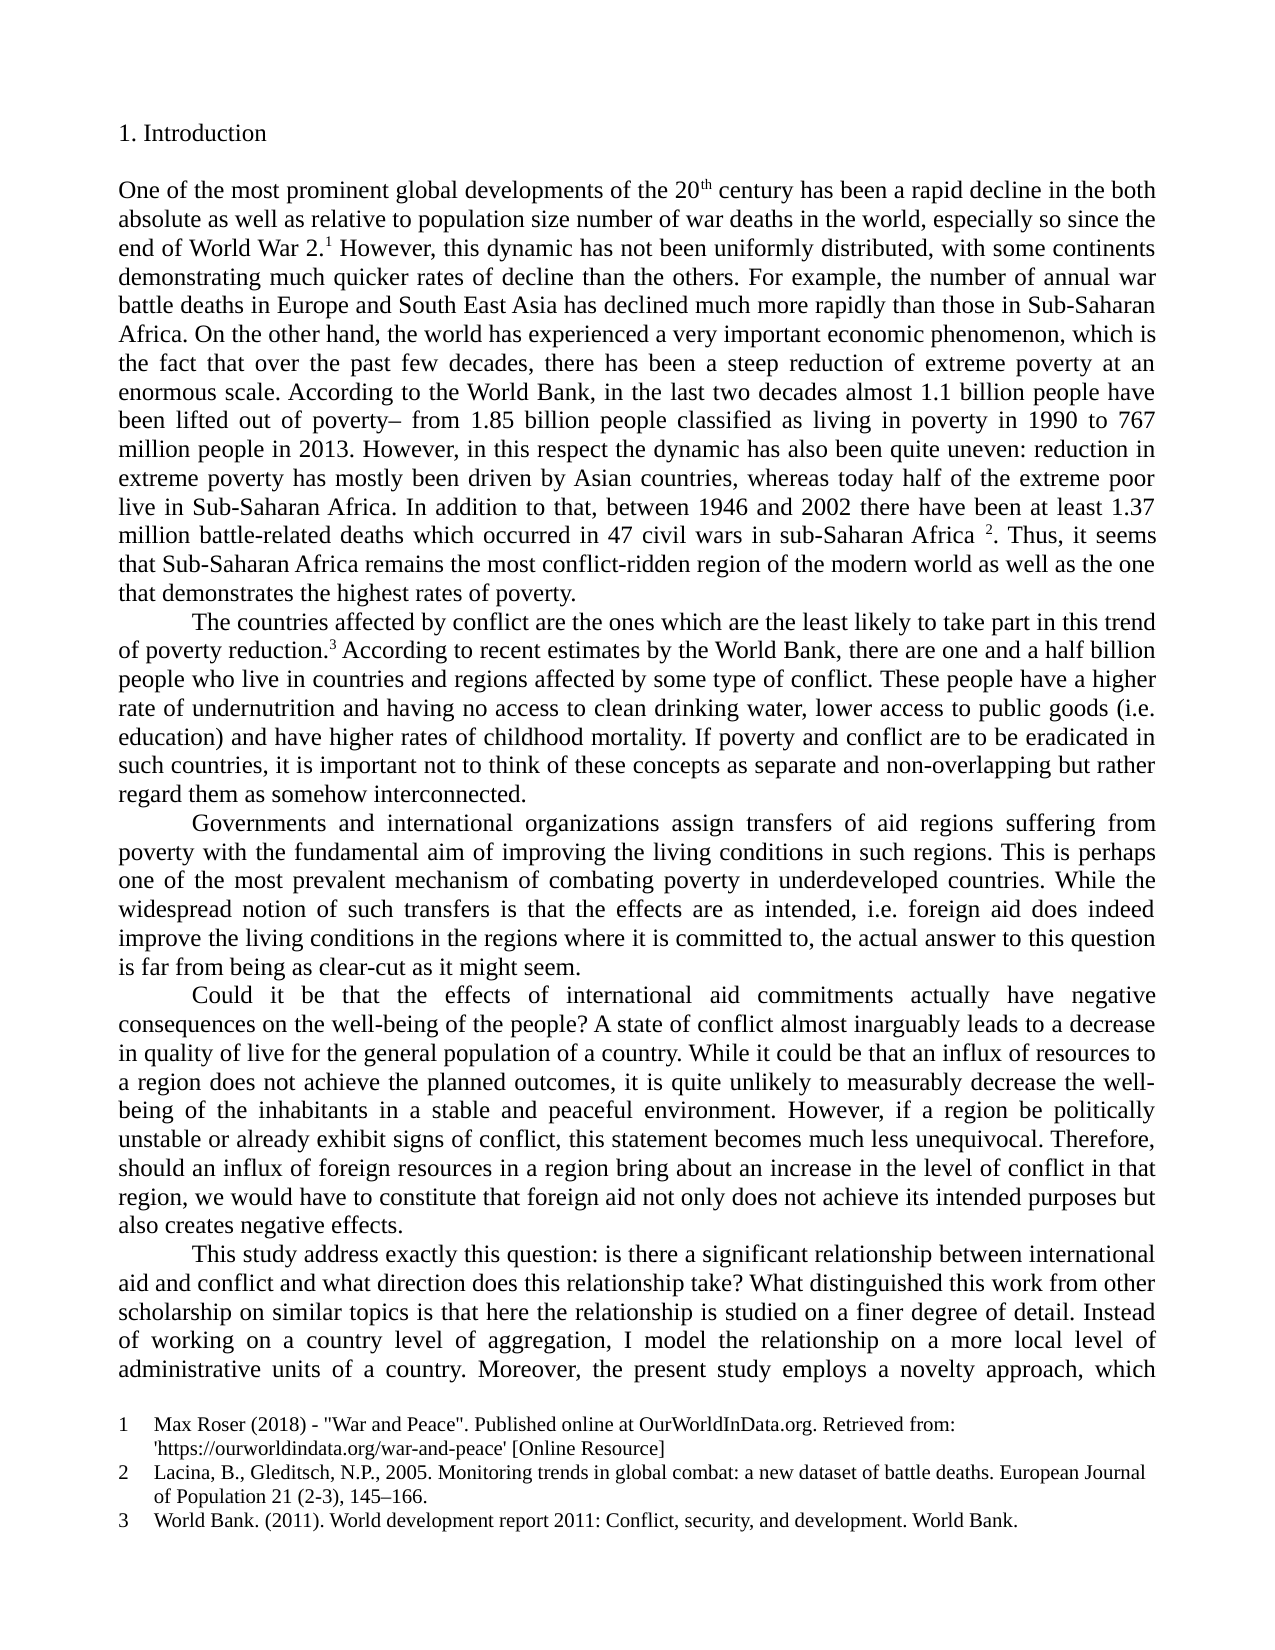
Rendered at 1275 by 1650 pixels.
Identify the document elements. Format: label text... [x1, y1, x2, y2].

text Could it be that the effects of international aid commitments actually have negative consequences on the well-being of the people? A state of conflict almost inarguably leads to a decrease in quality of live for the general population of a country. While it could be that an influx of resources to a region does not achieve the planned outcomes, it is quite unlikely to measurably decrease the well-being of the inhabitants in a stable and peaceful environment. However, if a region be politically unstable or already exhibit signs of conflict, this statement becomes much less unequivocal. Therefore, should an influx of foreign resources in a region bring about an increase in the level of conflict in that region, we would have to constitute that foreign aid not only does not achieve its intended purposes but also creates negative effects. [118, 981, 1157, 1239]
text The countries affected by conflict are the ones which are the least likely to take part in this trend of poverty reduction. According to recent estimates by the World Bank, there are one and a half billion people who live in countries and regions affected by some type of conflict. These people have a higher rate of undernutrition and having no access to clean drinking water, lower access to public goods (i.e. education) and have higher rates of childhood mortality. If poverty and conflict are to be eradicated in such countries, it is important not to think of these concepts as separate and non-overlapping but rather regard them as somehow interconnected. [118, 607, 1157, 808]
text This study address exactly this question: is there a significant relationship between international aid and conflict and what direction does this relationship take? What distinguished this work from other scholarship on similar topics is that here the relationship is studied on a finer degree of detail. Instead of working on a country level of aggregation, I model the relationship on a more local level of administrative units of a country. Moreover, the present study employs a novelty approach, which [118, 1239, 1157, 1383]
text Lacina, B., Gleditsch, N.P., 2005. Monitoring trends in global combat: a new dataset of battle deaths. European Journal of Population 21 (2-3), 145–166. [118, 1460, 1157, 1508]
text Governments and international organizations assign transfers of aid regions suffering from poverty with the fundamental aim of improving the living conditions in such regions. This is perhaps one of the most prevalent mechanism of combating poverty in underdeveloped countries. While the widespread notion of such transfers is that the effects are as intended, i.e. foreign aid does indeed improve the living conditions in the regions where it is committed to, the actual answer to this question is far from being as clear-cut as it might seem. [118, 808, 1157, 981]
text One of the most prominent global developments of the 20th century has been a rapid decline in the both absolute as well as relative to population size number of war deaths in the world, especially so since the end of World War 2. However, this dynamic has not been uniformly distributed, with some continents demonstrating much quicker rates of decline than the others. For example, the number of annual war battle deaths in Europe and South East Asia has declined much more rapidly than those in Sub-Saharan Africa. On the other hand, the world has experienced a very important economic phenomenon, which is the fact that over the past few decades, there has been a steep reduction of extreme poverty at an enormous scale. According to the World Bank, in the last two decades almost 1.1 billion people have been lifted out of poverty– from 1.85 billion people classified as living in poverty in 1990 to 767 million people in 2013. However, in this respect the dynamic has also been quite uneven: reduction in extreme poverty has mostly been driven by Asian countries, whereas today half of the extreme poor live in Sub-Saharan Africa. In addition to that, between 1946 and 2002 there have been at least 1.37 million battle-related deaths which occurred in 47 civil wars in sub-Saharan Africa . Thus, it seems that Sub-Saharan Africa remains the most conflict-ridden region of the modern world as well as the one that demonstrates the highest rates of poverty. [118, 176, 1157, 607]
text Max Roser (2018) - "War and Peace". Published online at OurWorldInData.org. Retrieved from: 'https://ourworldindata.org/war-and-peace' [Online Resource] [118, 1412, 1157, 1460]
text World Bank. (2011). World development report 2011: Conflict, security, and development. World Bank. [118, 1508, 1157, 1532]
text 1. Introduction [118, 118, 1157, 147]
